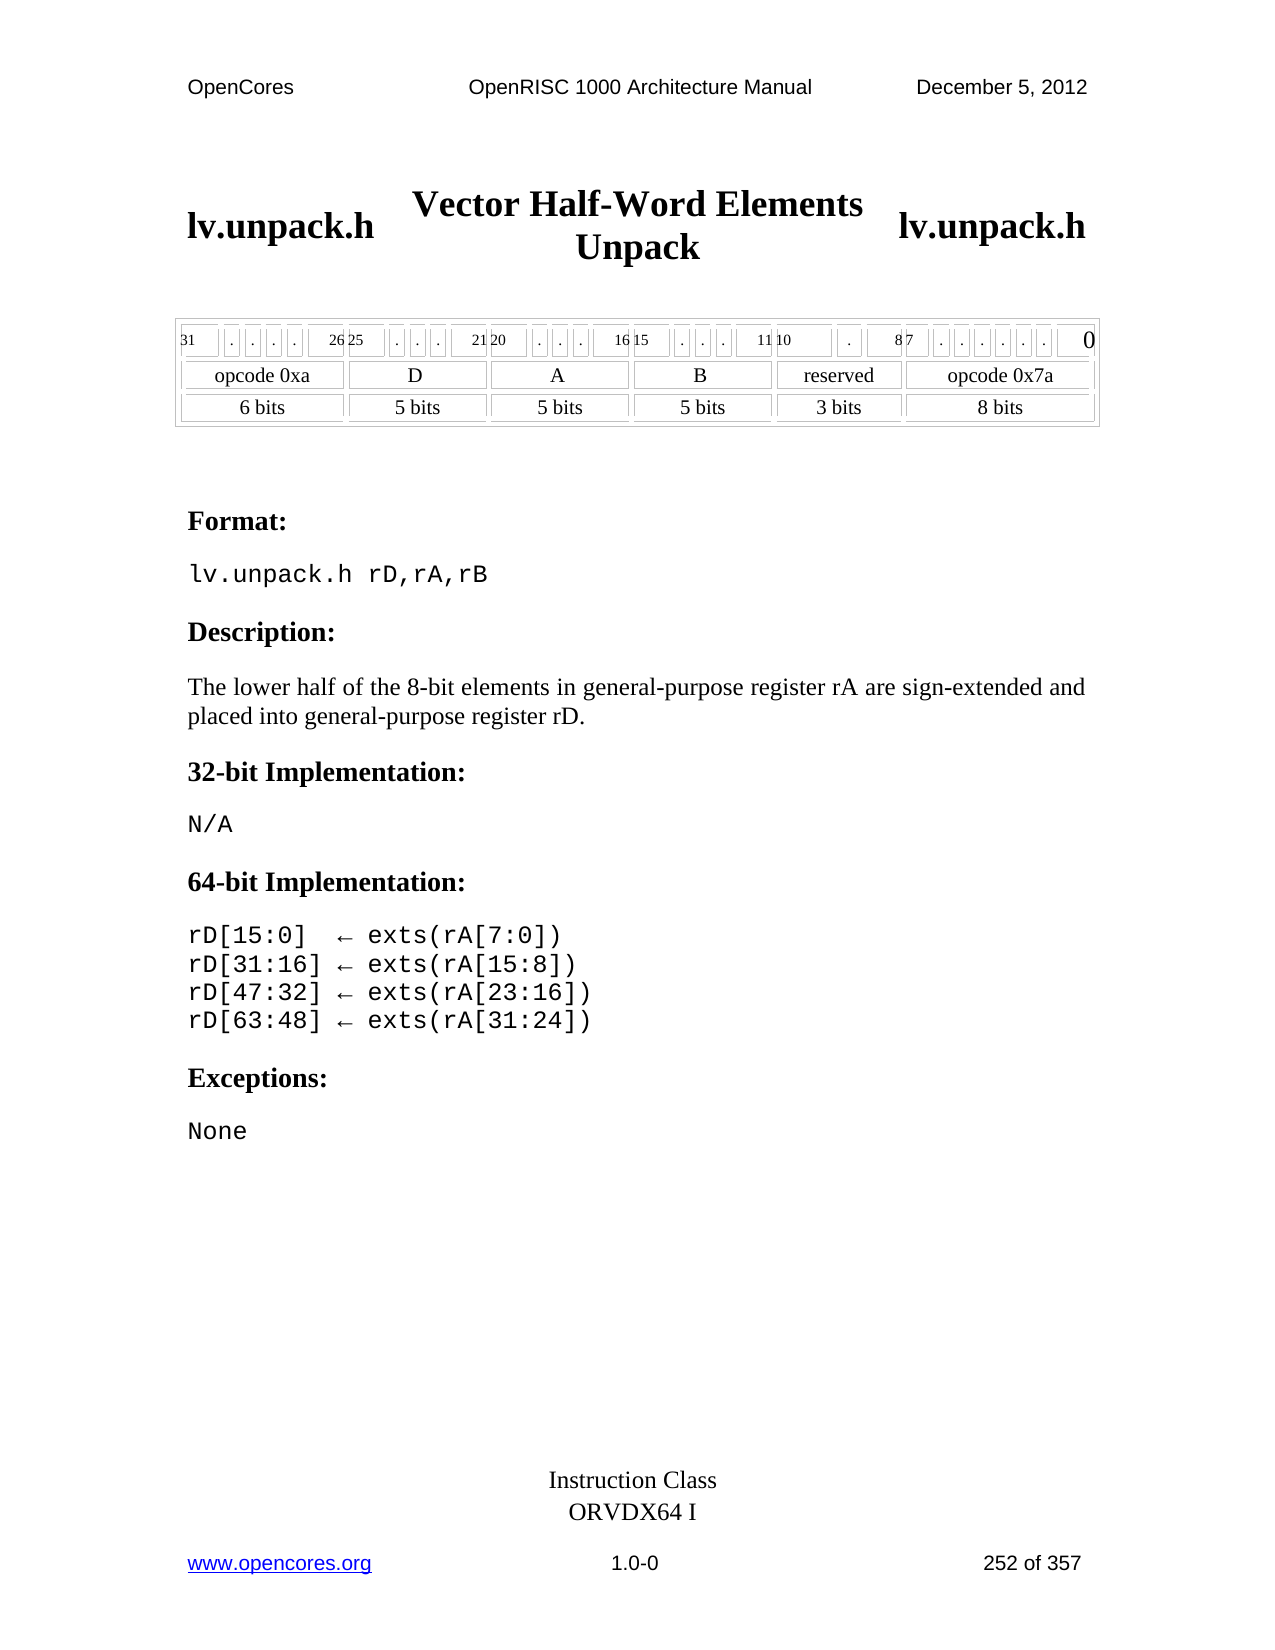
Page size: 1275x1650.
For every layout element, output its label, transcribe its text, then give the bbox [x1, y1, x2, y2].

text None [187, 1118, 1087, 1147]
text lv.unpack.h rD,rA,rB [187, 561, 1087, 590]
text 64-bit Implementation: [187, 865, 1087, 898]
text N/A [187, 812, 1087, 840]
text Format: [187, 504, 1087, 536]
text 32-bit Implementation: [187, 755, 1087, 787]
text rD[15:0] ← exts(rA[7:0]) rD[31:16] ← exts(rA[15:8]) rD[47:32] ← exts(rA[23:16]) rD[63:48] ← exts(rA[31:24]) [187, 923, 1087, 1036]
text Description: [187, 615, 1087, 647]
text Exceptions: [187, 1061, 1087, 1093]
text The lower half of the 8-bit elements in general-purpose register rA are sign-extended and placed into general-purpose register rD. [187, 672, 1087, 730]
